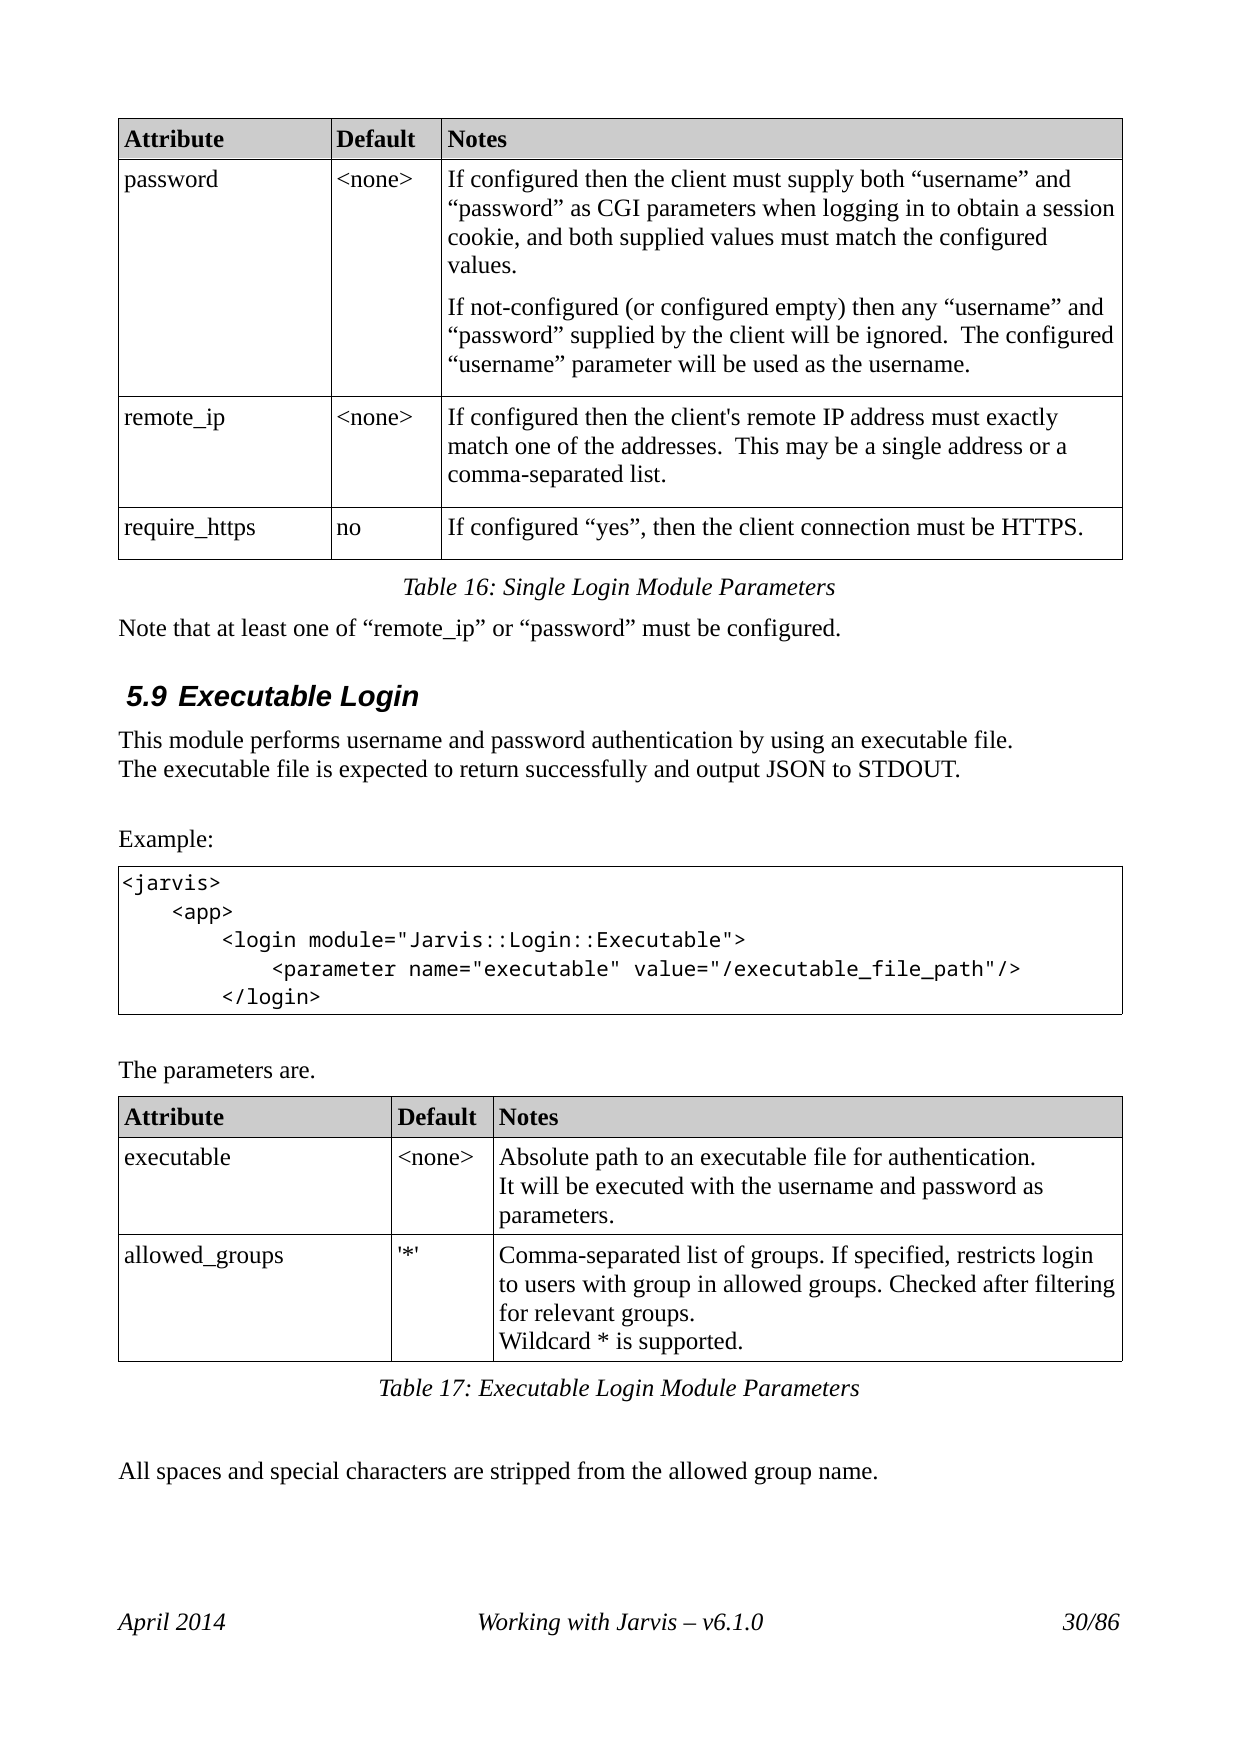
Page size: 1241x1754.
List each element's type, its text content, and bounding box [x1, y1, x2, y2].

table_header Attribute [119, 1097, 391, 1137]
table_cell <none> [332, 397, 441, 507]
text <parameter name="executable" value="/executable_file_path"/> [119, 951, 1122, 979]
text The parameters are. [118, 1055, 1122, 1084]
text All spaces and special characters are stripped from the allowed group name. [118, 1456, 1122, 1513]
text <jarvis> <app> [119, 867, 1122, 922]
subtitle Executable Login [118, 679, 1122, 713]
table_cell password [119, 160, 331, 396]
table_cell <none> [332, 160, 441, 396]
text Example: [118, 796, 1122, 853]
text Note that at least one of “remote_ip” or “password” must be configured. [118, 613, 1122, 642]
table_cell If configured “yes”, then the client connection must be HTTPS. [442, 508, 1122, 559]
table_cell require_https [119, 508, 331, 559]
table_cell executable [119, 1138, 391, 1234]
text This module performs username and password authentication by using an executable file. The executable file is expected to return successfully and output JSON to STDOUT. [118, 726, 1122, 783]
table_cell '*' [392, 1235, 493, 1361]
table_cell allowed_groups [119, 1235, 391, 1361]
table_cell If configured then the client must supply both “username” and “password” as CGI parameters when logging in to obtain a session cookie, and both supplied values must match the configured values. If not-configured (or configured empty) then any “username” and “password” supplied by the client will be ignored. The configured “username” parameter will be used as the username. [442, 160, 1122, 396]
table_cell Comma-separated list of groups. If specified, restricts login to users with group in allowed groups. Checked after filtering for relevant groups. Wildcard * is supported. [494, 1235, 1122, 1361]
table_header Notes [494, 1097, 1122, 1137]
table_header Attribute [119, 119, 331, 158]
table_cell <none> [392, 1138, 493, 1234]
text Table 16: Single Login Module Parameters [118, 572, 1122, 601]
table_header Notes [442, 119, 1122, 158]
table_cell Absolute path to an executable file for authentication. It will be executed with the username and password as parameters. [494, 1138, 1122, 1234]
table_header Default [332, 119, 441, 158]
text <login module="Jarvis::Login::Executable"> [119, 922, 1122, 951]
text Table 17: Executable Login Module Parameters [118, 1373, 1122, 1402]
table_cell If configured then the client's remote IP address must exactly match one of the addresses. This may be a single address or a comma-separated list. [442, 397, 1122, 507]
text </login> [119, 979, 1122, 1014]
table_cell no [332, 508, 441, 559]
table_cell remote_ip [119, 397, 331, 507]
table_header Default [392, 1097, 493, 1137]
